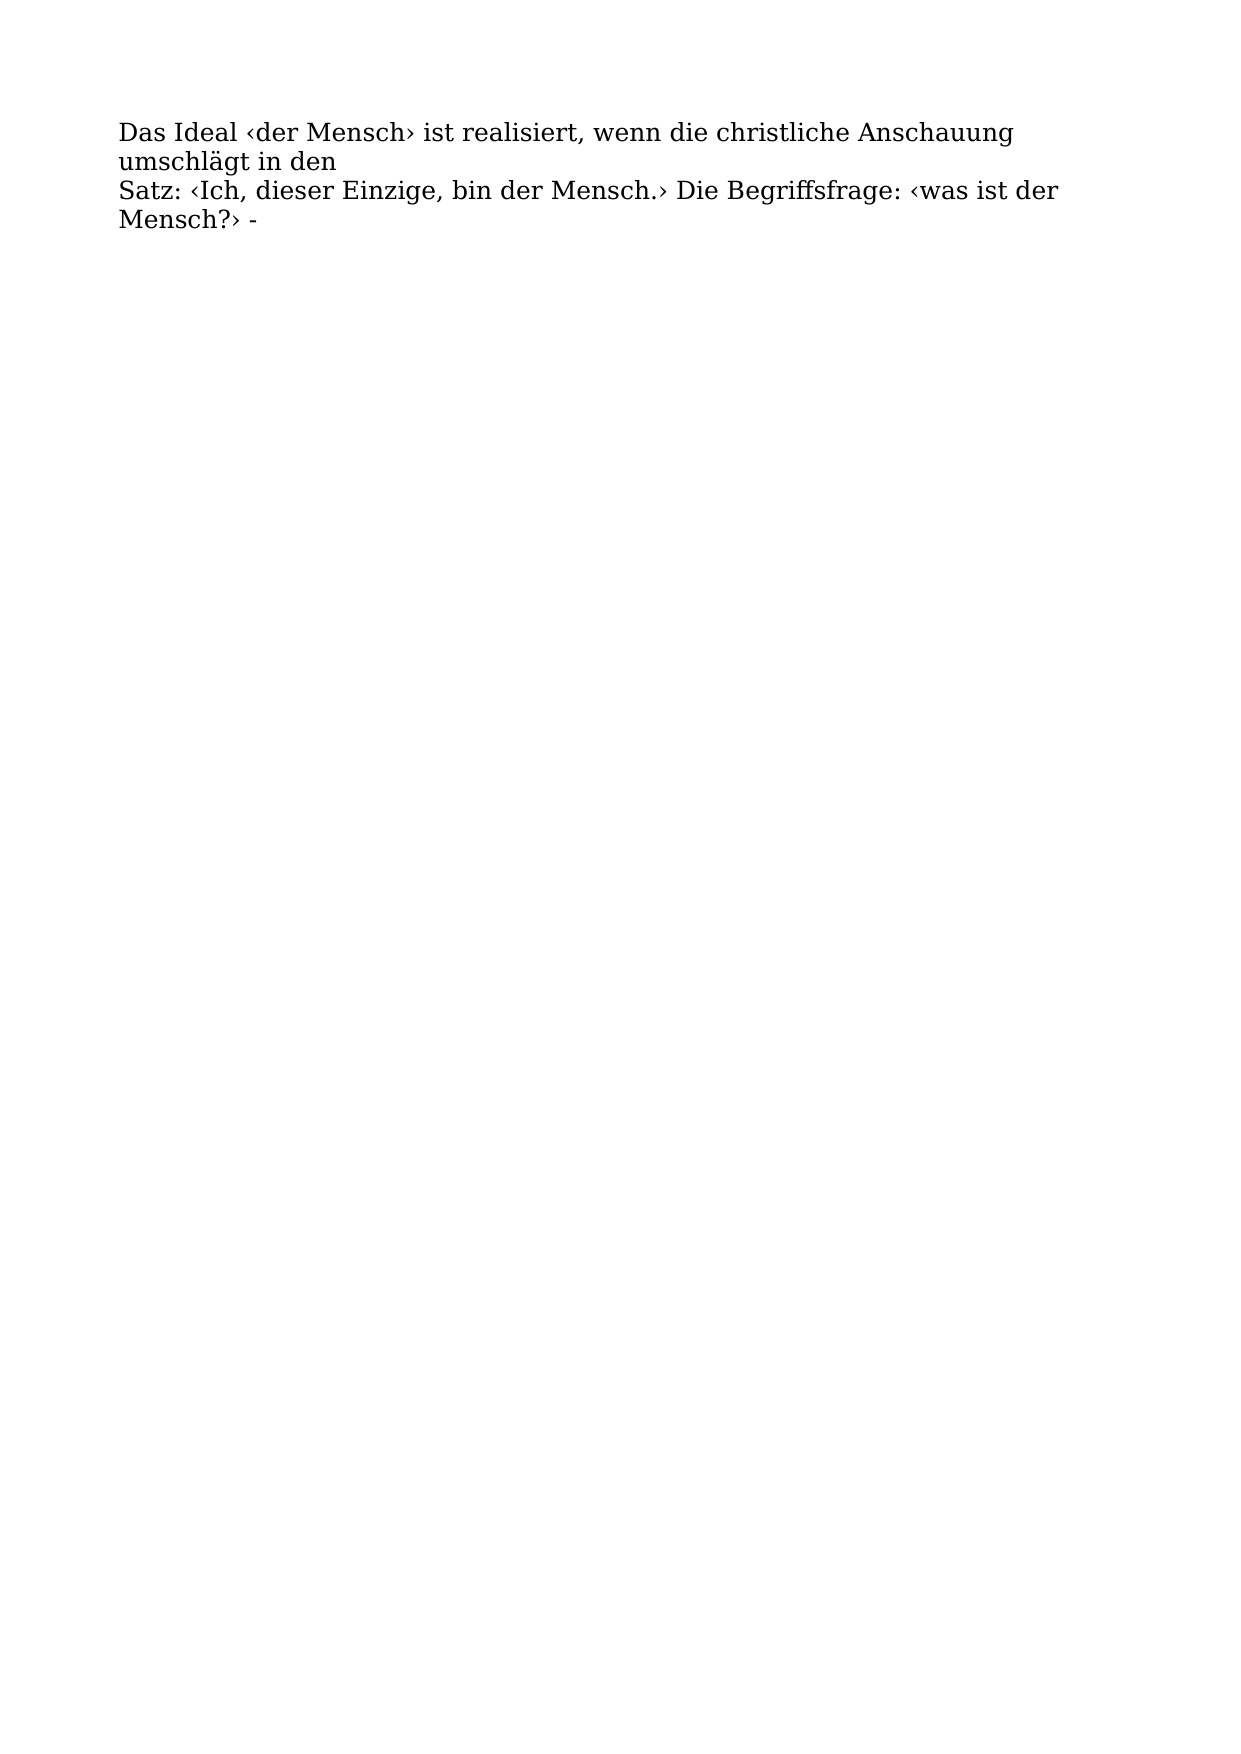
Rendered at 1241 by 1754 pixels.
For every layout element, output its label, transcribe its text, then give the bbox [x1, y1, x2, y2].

text Satz: ‹Ich, dieser Einzige, bin der Mensch.› Die Begriffsfrage: ‹was ist der Mensch?› - [118, 176, 1122, 235]
text Das Ideal ‹der Mensch› ist realisiert, wenn die christliche Anschauung umschlägt in den [118, 118, 1122, 176]
